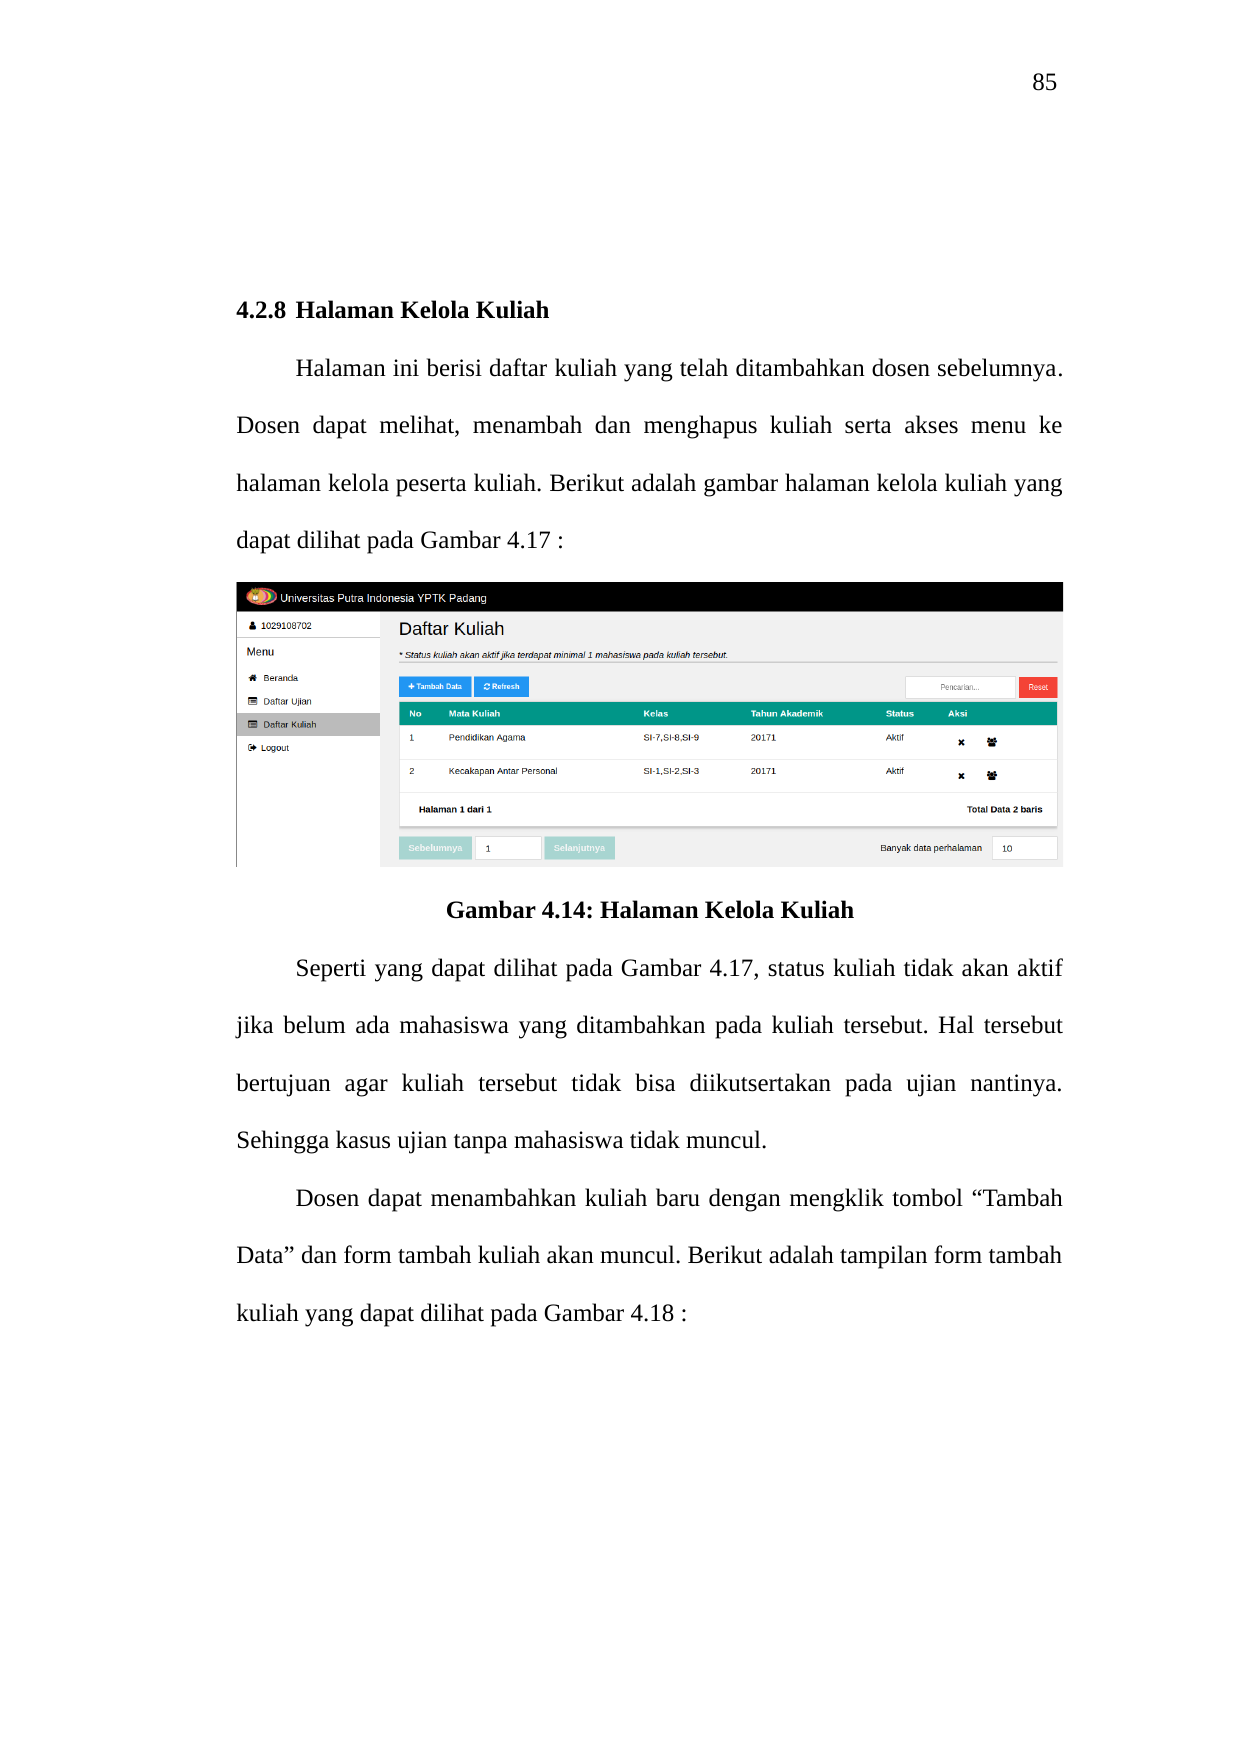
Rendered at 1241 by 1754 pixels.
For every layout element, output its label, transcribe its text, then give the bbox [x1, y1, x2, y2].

text Gambar 4.14: Halaman Kelola Kuliah [236, 867, 1063, 924]
text Halaman ini berisi daftar kuliah yang telah ditambahkan dosen sebelumnya. Dosen dapat melihat, menambah dan menghapus kuliah serta akses menu ke halaman kelola peserta kuliah. Berikut adalah gambar halaman kelola kuliah yang dapat dilihat pada Gambar 4.17 : [236, 353, 1063, 554]
subtitle 4.2.8 Halaman Kelola Kuliah [236, 295, 1063, 324]
text Seperti yang dapat dilihat pada Gambar 4.17, status kuliah tidak akan aktif jika belum ada mahasiswa yang ditambahkan pada kuliah tersebut. Hal tersebut bertujuan agar kuliah tersebut tidak bisa diikutsertakan pada ujian nantinya. Sehingga kasus ujian tanpa mahasiswa tidak muncul. [236, 953, 1063, 1154]
text Dosen dapat menambahkan kuliah baru dengan mengklik tombol “Tambah Data” dan form tambah kuliah akan muncul. Berikut adalah tampilan form tambah kuliah yang dapat dilihat pada Gambar 4.18 : [236, 1183, 1063, 1327]
picture [236, 582, 1064, 867]
